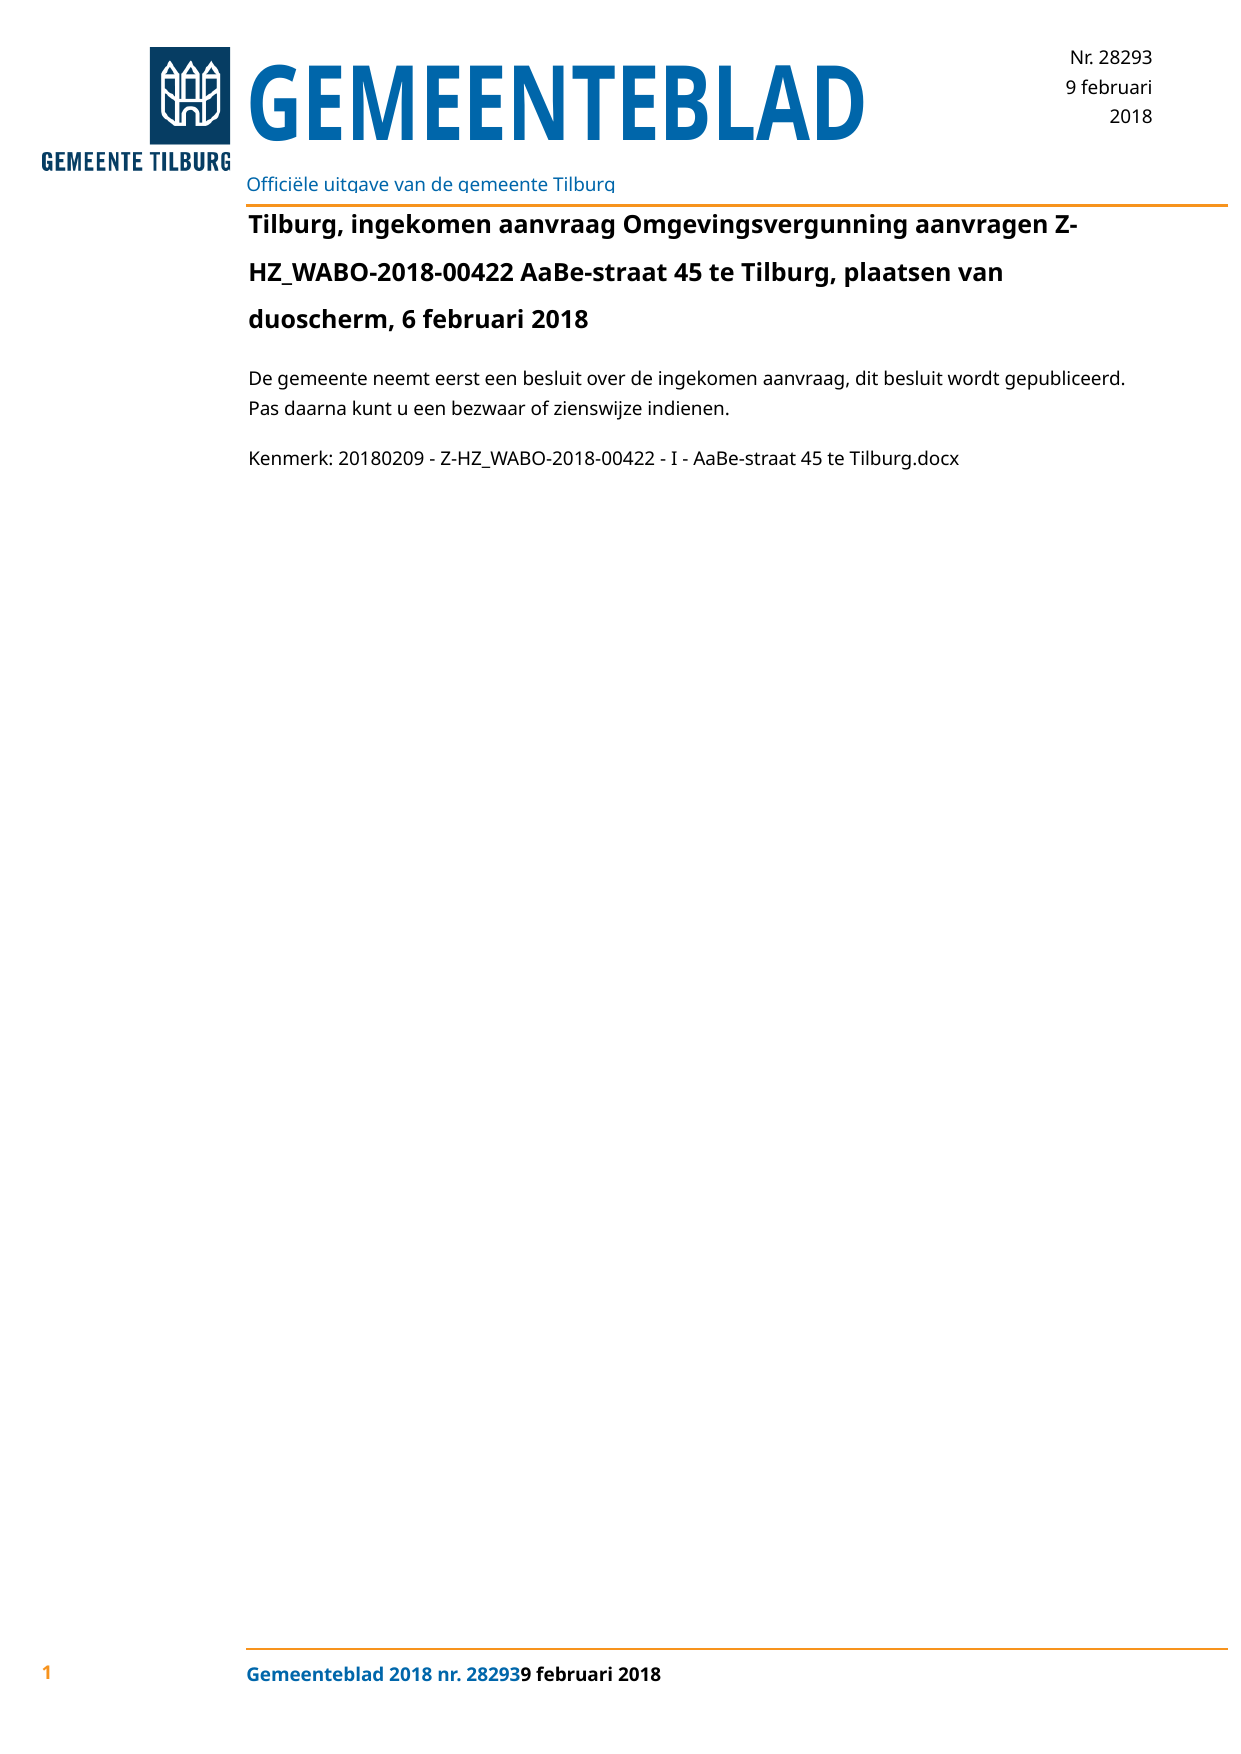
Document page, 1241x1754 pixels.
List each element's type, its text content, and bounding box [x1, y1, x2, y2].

picture [41, 47, 231, 172]
text Kenmerk: 20180209 - Z-HZ_WABO-2018-00422 - I - AaBe-straat 45 te Tilburg.docx [248, 446, 1152, 471]
text De gemeente neemt eerst een besluit over de ingekomen aanvraag, dit besluit wordt gepubliceerd. Pas daarna kunt u een bezwaar of zienswijze indienen. [248, 366, 1152, 421]
text Tilburg, ingekomen aanvraag Omgevingsvergunning aanvragen Z-HZ_WABO-2018-00422 AaBe-straat 45 te Tilburg, plaatsen van duoscherm, 6 februari 2018 [248, 207, 1152, 336]
